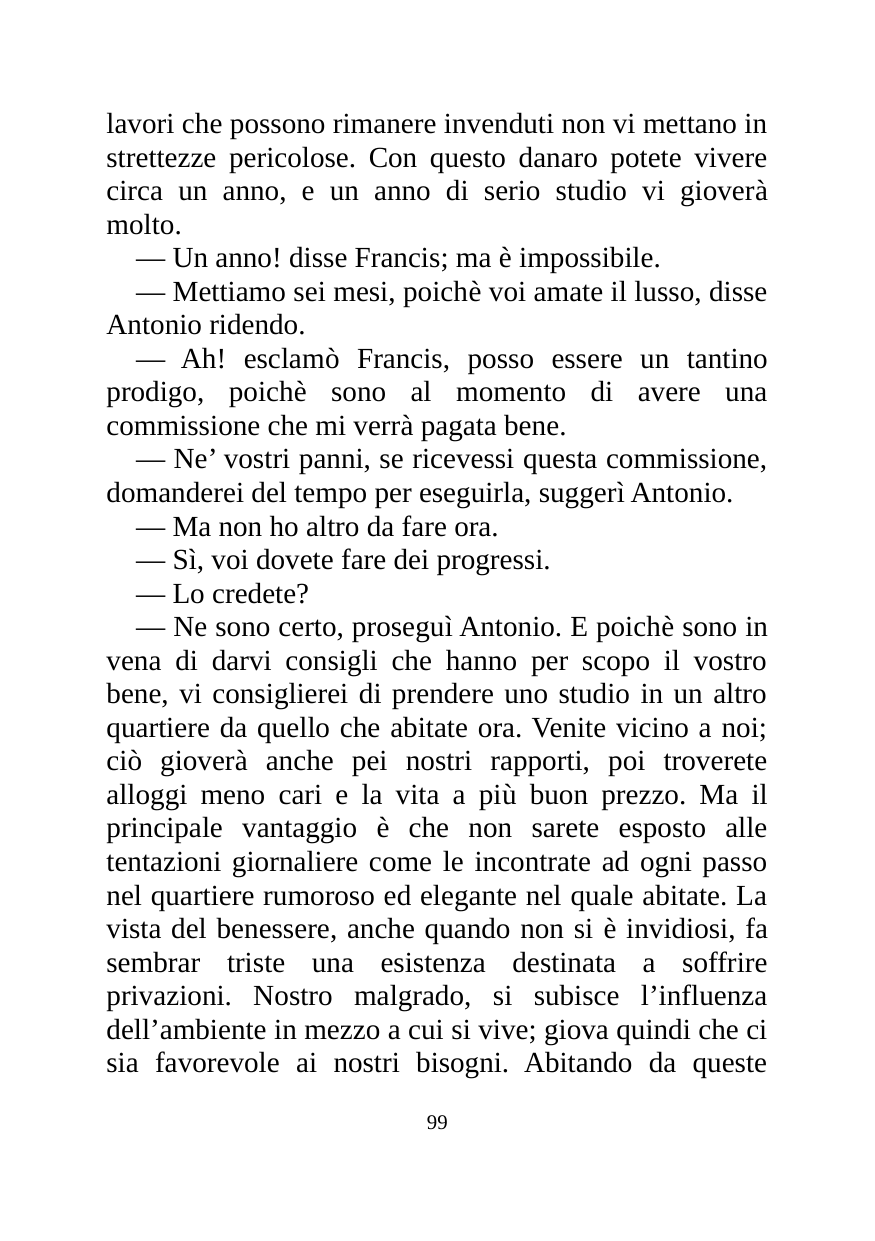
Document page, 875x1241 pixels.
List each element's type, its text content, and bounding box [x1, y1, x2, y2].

text — Ma non ho altro da fare ora. [106, 509, 768, 542]
text — Mettiamo sei mesi, poichè voi amate il lusso, disse Antonio ridendo. [106, 274, 768, 341]
text — Un anno! disse Francis; ma è impossibile. [106, 240, 768, 274]
text — Lo credete? [106, 576, 768, 609]
text — Sì, voi dovete fare dei progressi. [106, 542, 768, 576]
text — Ah! esclamò Francis, posso essere un tantino prodigo, poichè sono al momento di avere una commissione che mi verrà pagata bene. [106, 341, 768, 442]
text lavori che possono rimanere invenduti non vi mettano in strettezze pericolose. Con questo danaro potete vivere circa un anno, e un anno di serio studio vi gioverà molto. [106, 106, 768, 240]
text — Ne sono certo, proseguì Antonio. E poichè sono in vena di darvi consigli che hanno per scopo il vostro bene, vi consiglierei di prendere uno studio in un altro quartiere da quello che abitate ora. Venite vicino a noi; ciò gioverà anche pei nostri rapporti, poi troverete alloggi meno cari e la vita a più buon prezzo. Ma il principale vantaggio è che non sarete esposto alle tentazioni giornaliere come le incontrate ad ogni passo nel quartiere rumoroso ed elegante nel quale abitate. La vista del benessere, anche quando non si è invidiosi, fa sembrar triste una esistenza destinata a soffrire privazioni. Nostro malgrado, si subisce l’influenza dell’ambiente in mezzo a cui si vive; giova quindi che ci sia favorevole ai nostri bisogni. Abitando da queste [106, 609, 768, 1079]
text — Ne’ vostri panni, se ricevessi questa commissione, domanderei del tempo per eseguirla, suggerì Antonio. [106, 442, 768, 509]
